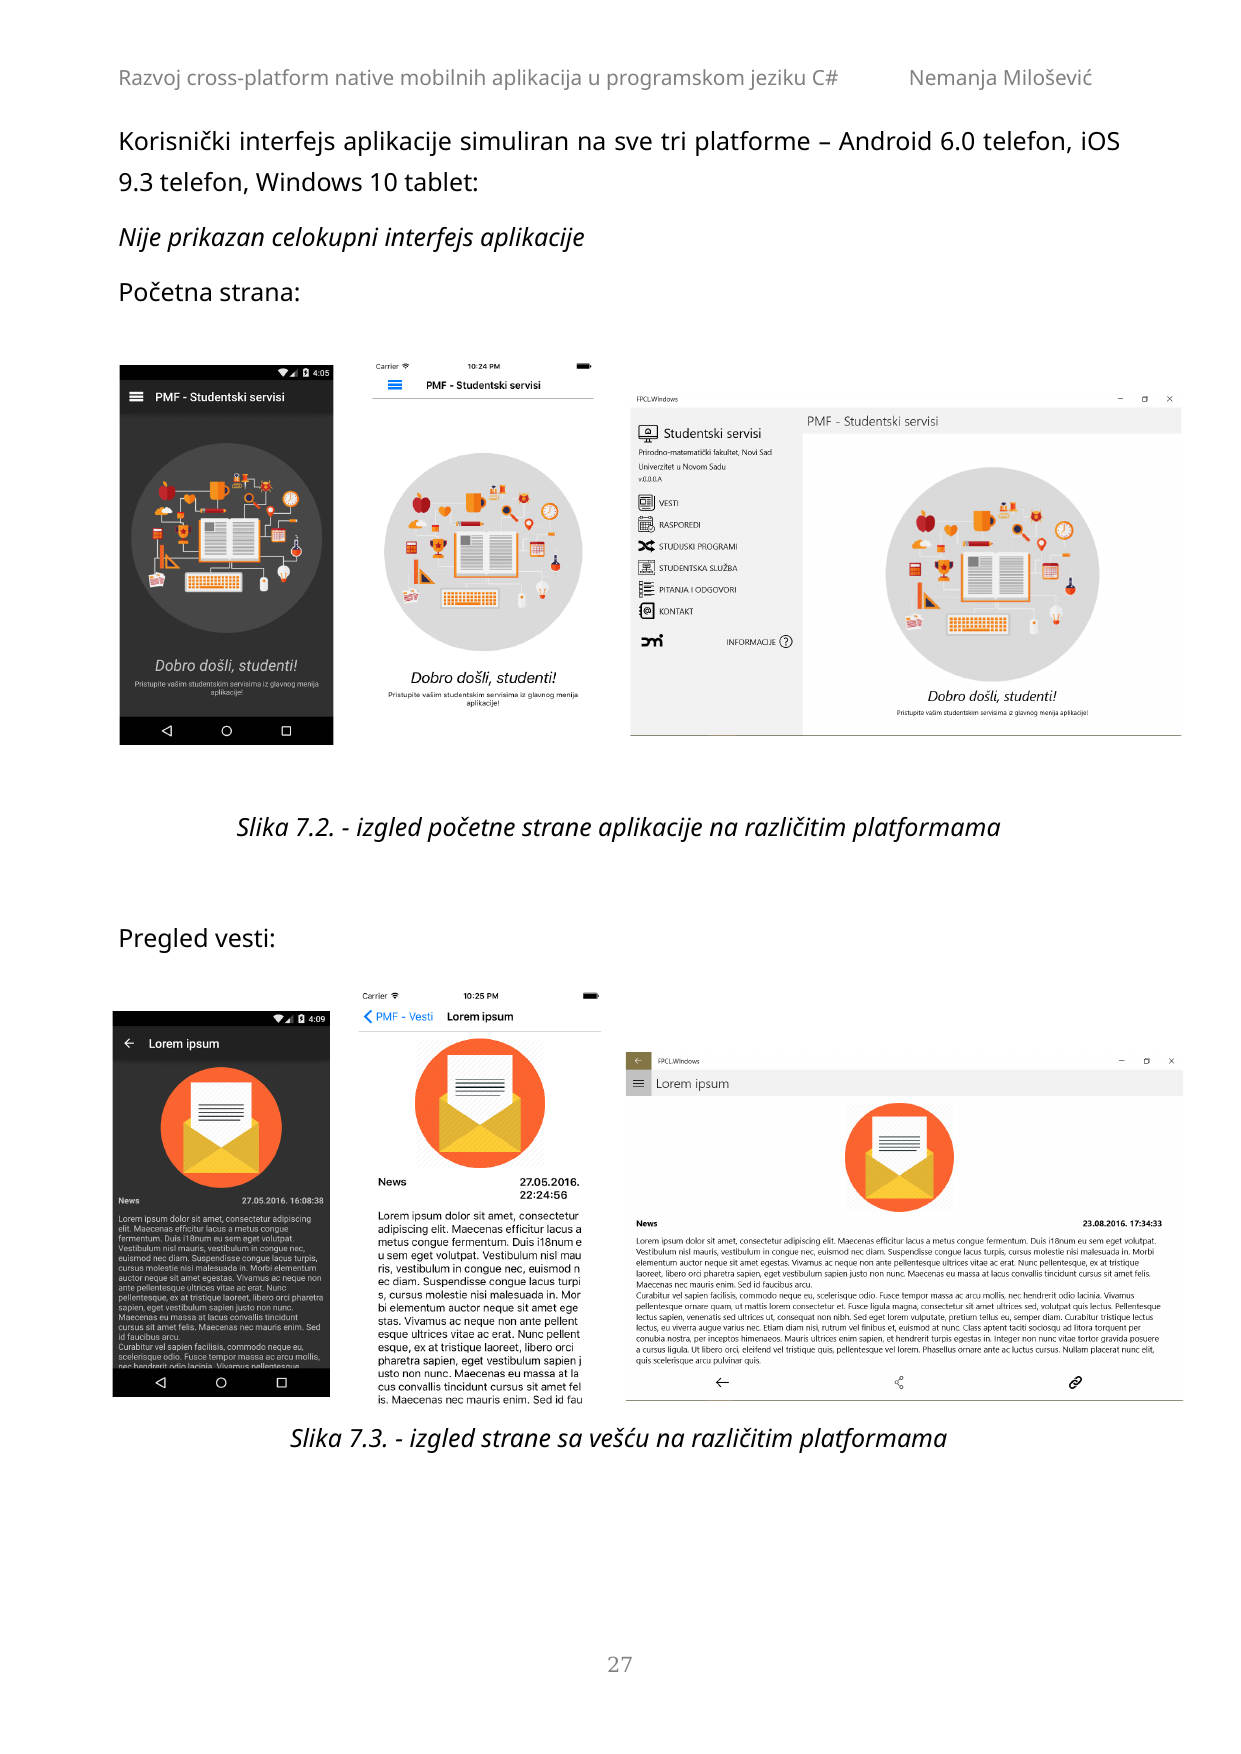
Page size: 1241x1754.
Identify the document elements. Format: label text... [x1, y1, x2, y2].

picture [358, 989, 602, 1421]
picture [112, 1011, 330, 1397]
text Slika 7.2. - izgled početne strane aplikacije na različitim platformama [118, 810, 1122, 844]
text Nije prikazan celokupni interfejs aplikacije [118, 219, 1122, 254]
text Korisnički interfejs aplikacije simuliran na sve tri platforme – Android 6.0 telefon, iOS 9.3 telefon, Windows 10 tablet: [118, 123, 1122, 198]
picture [625, 1052, 1184, 1401]
picture [630, 390, 1182, 736]
picture [119, 365, 334, 745]
text Slika 7.3. - izgled strane sa vešću na različitim platformama [118, 976, 1122, 1455]
text Početna strana: [118, 275, 1122, 309]
text Pregled vesti: [118, 921, 1122, 954]
picture [372, 360, 594, 755]
